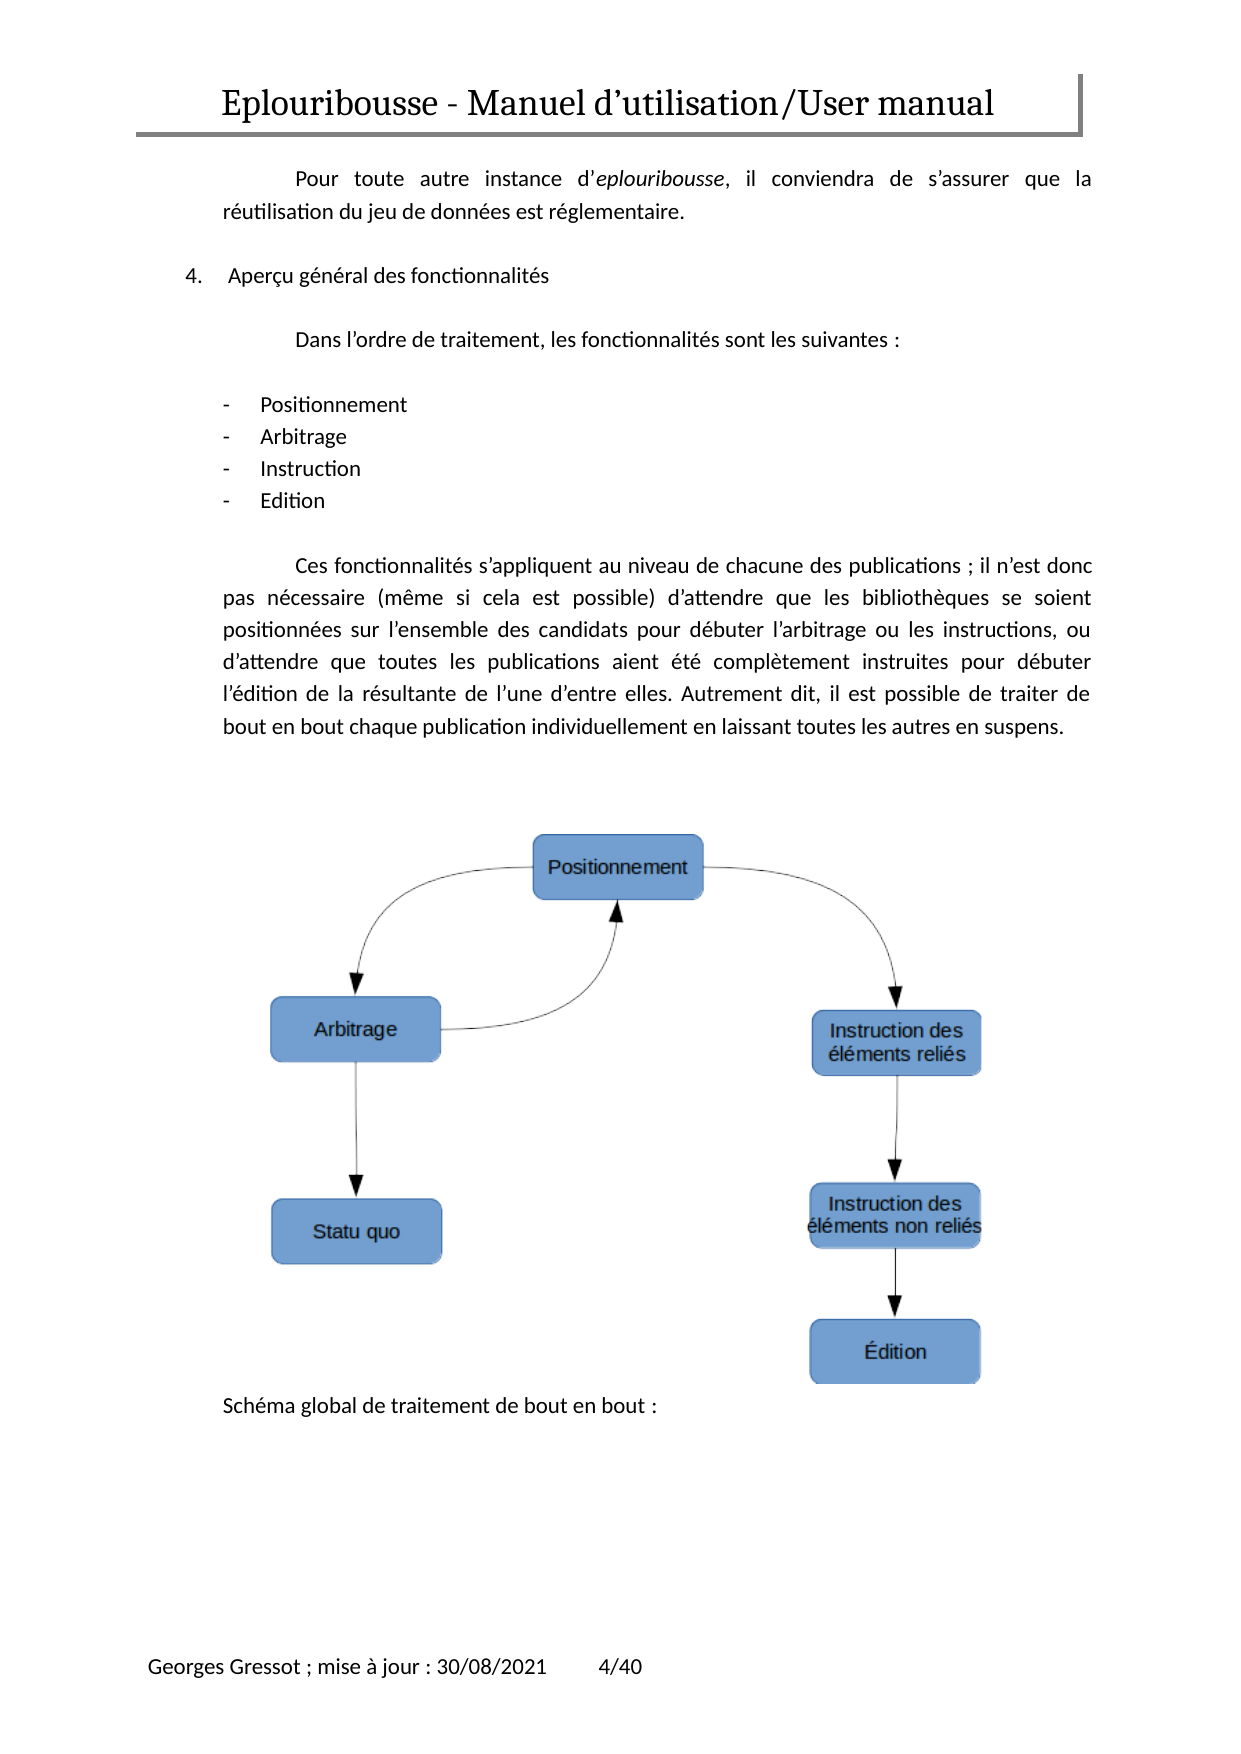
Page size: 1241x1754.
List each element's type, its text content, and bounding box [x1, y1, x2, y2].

list Pour toute autre instance d’eplouribousse, il conviendra de s’assurer que la réutilisation du jeu de données est réglementaire. [223, 164, 1093, 225]
list Positionnement [223, 390, 1093, 418]
list Arbitrage [223, 422, 1093, 450]
list Ces fonctionnalités s’appliquent au niveau de chacune des publications ; il n’est donc pas nécessaire (même si cela est possible) d’attendre que les bibliothèques se soient positionnées sur l’ensemble des candidats pour débuter l’arbitrage ou les instructions, ou d’attendre que toutes les publications aient été complètement instruites pour débuter l’édition de la résultante de l’une d’entre elles. Autrement dit, il est possible de traiter de bout en bout chaque publication individuellement en laissant toutes les autres en suspens. [223, 551, 1093, 740]
list Schéma global de traitement de bout en bout : [223, 808, 1093, 1419]
list Instruction [223, 454, 1093, 482]
list Aperçu général des fonctionnalités [185, 261, 1093, 289]
picture [270, 834, 982, 1384]
list Dans l’ordre de traitement, les fonctionnalités sont les suivantes : [223, 326, 1093, 353]
list Edition [223, 486, 1093, 514]
